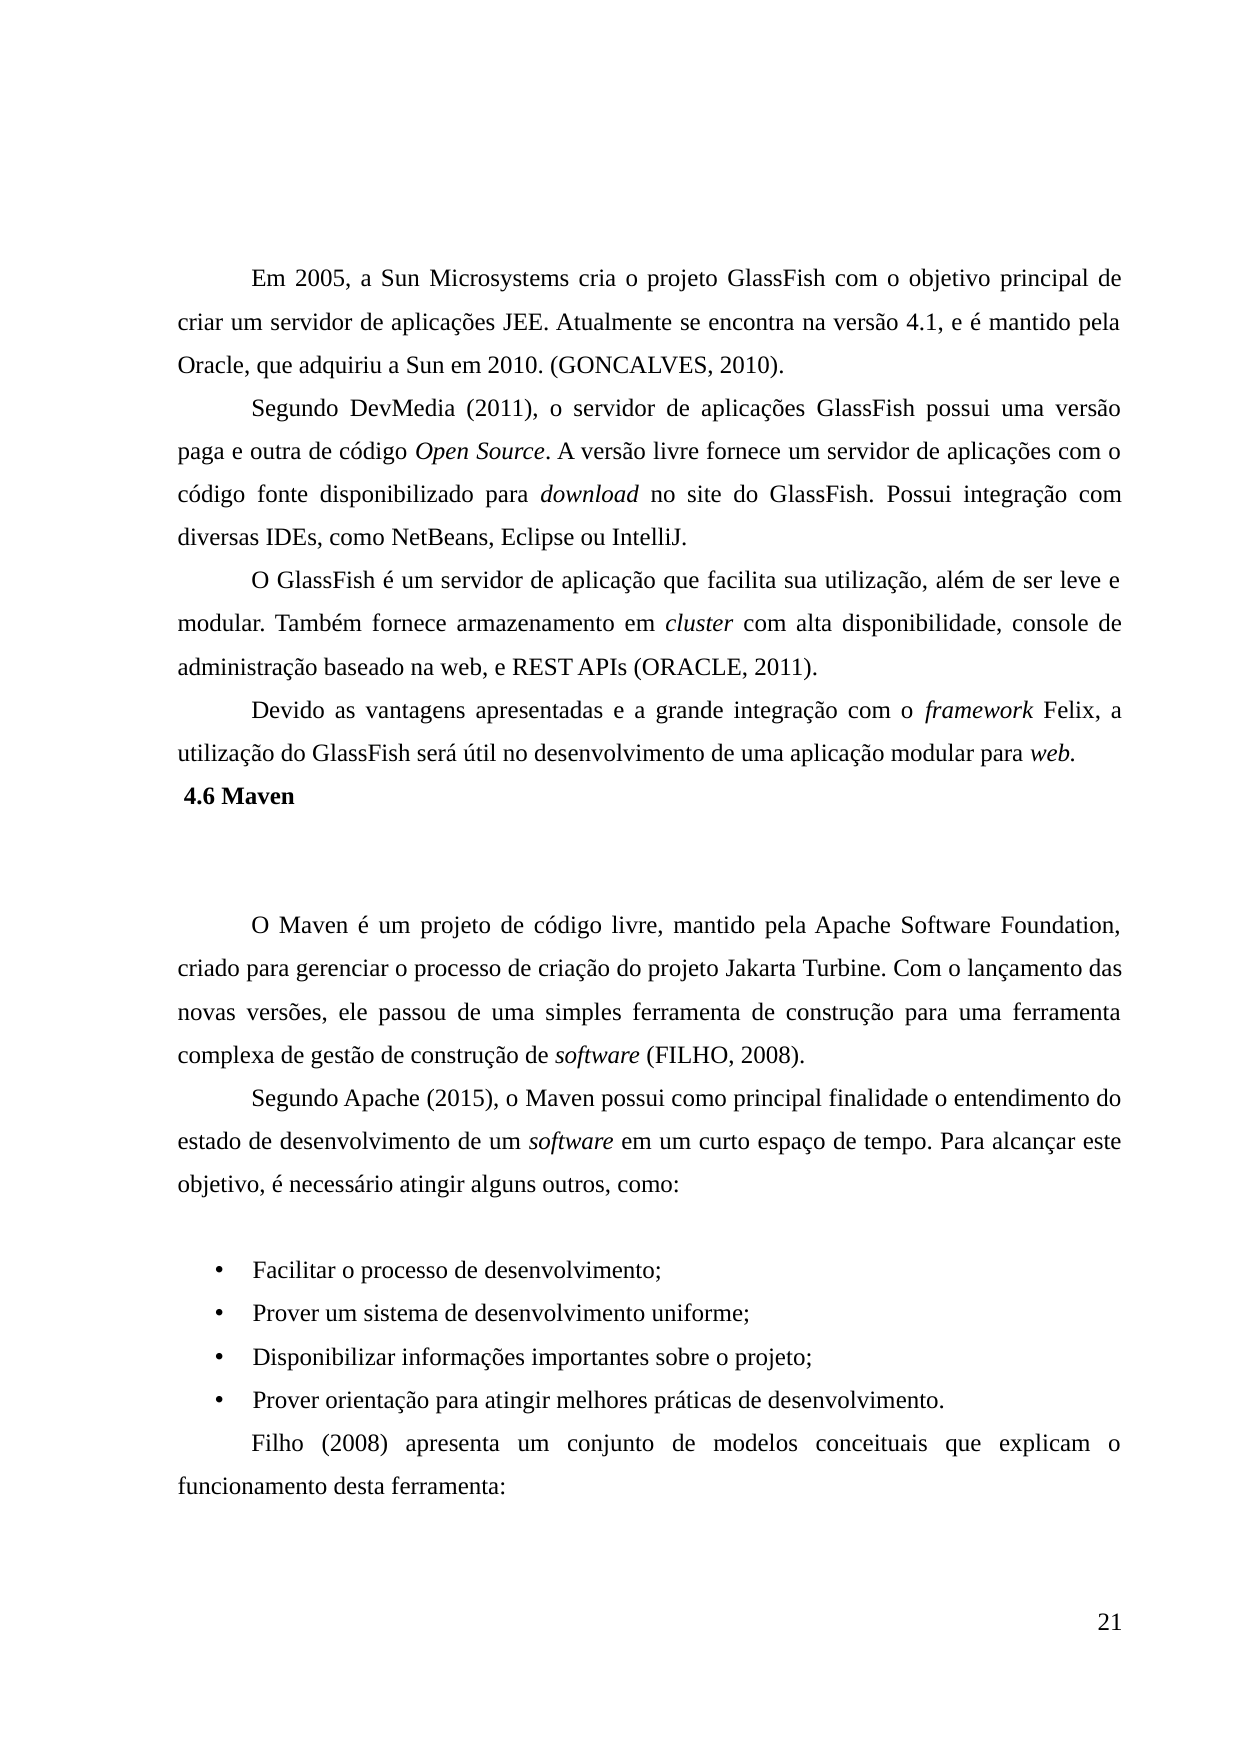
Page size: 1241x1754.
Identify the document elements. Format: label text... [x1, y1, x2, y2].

subtitle Maven [177, 781, 1122, 810]
text Segundo Apache (2015), o Maven possui como principal finalidade o entendimento do estado de desenvolvimento de um software em um curto espaço de tempo. Para alcançar este objetivo, é necessário atingir alguns outros, como: [177, 1083, 1122, 1198]
list Facilitar o processo de desenvolvimento; [215, 1255, 1122, 1284]
list Prover um sistema de desenvolvimento uniforme; [215, 1298, 1122, 1327]
text Segundo DevMedia (2011), o servidor de aplicações GlassFish possui uma versão paga e outra de código Open Source. A versão livre fornece um servidor de aplicações com o código fonte disponibilizado para download no site do GlassFish. Possui integração com diversas IDEs, como NetBeans, Eclipse ou IntelliJ. [177, 393, 1122, 551]
text Em 2005, a Sun Microsystems cria o projeto GlassFish com o objetivo principal de criar um servidor de aplicações JEE. Atualmente se encontra na versão 4.1, e é mantido pela Oracle, que adquiriu a Sun em 2010. (GONCALVES, 2010). [177, 263, 1122, 378]
text Devido as vantagens apresentadas e a grande integração com o framework Felix, a utilização do GlassFish será útil no desenvolvimento de uma aplicação modular para web. [177, 695, 1122, 767]
text Filho (2008) apresenta um conjunto de modelos conceituais que explicam o funcionamento desta ferramenta: [177, 1428, 1122, 1500]
list Prover orientação para atingir melhores práticas de desenvolvimento. [215, 1385, 1122, 1413]
text O GlassFish é um servidor de aplicação que facilita sua utilização, além de ser leve e modular. Também fornece armazenamento em cluster com alta disponibilidade, console de administração baseado na web, e REST APIs (ORACLE, 2011). [177, 565, 1122, 680]
list Disponibilizar informações importantes sobre o projeto; [215, 1342, 1122, 1370]
text O Maven é um projeto de código livre, mantido pela Apache Software Foundation, criado para gerenciar o processo de criação do projeto Jakarta Turbine. Com o lançamento das novas versões, ele passou de uma simples ferramenta de construção para uma ferramenta complexa de gestão de construção de software (FILHO, 2008). [177, 910, 1122, 1068]
